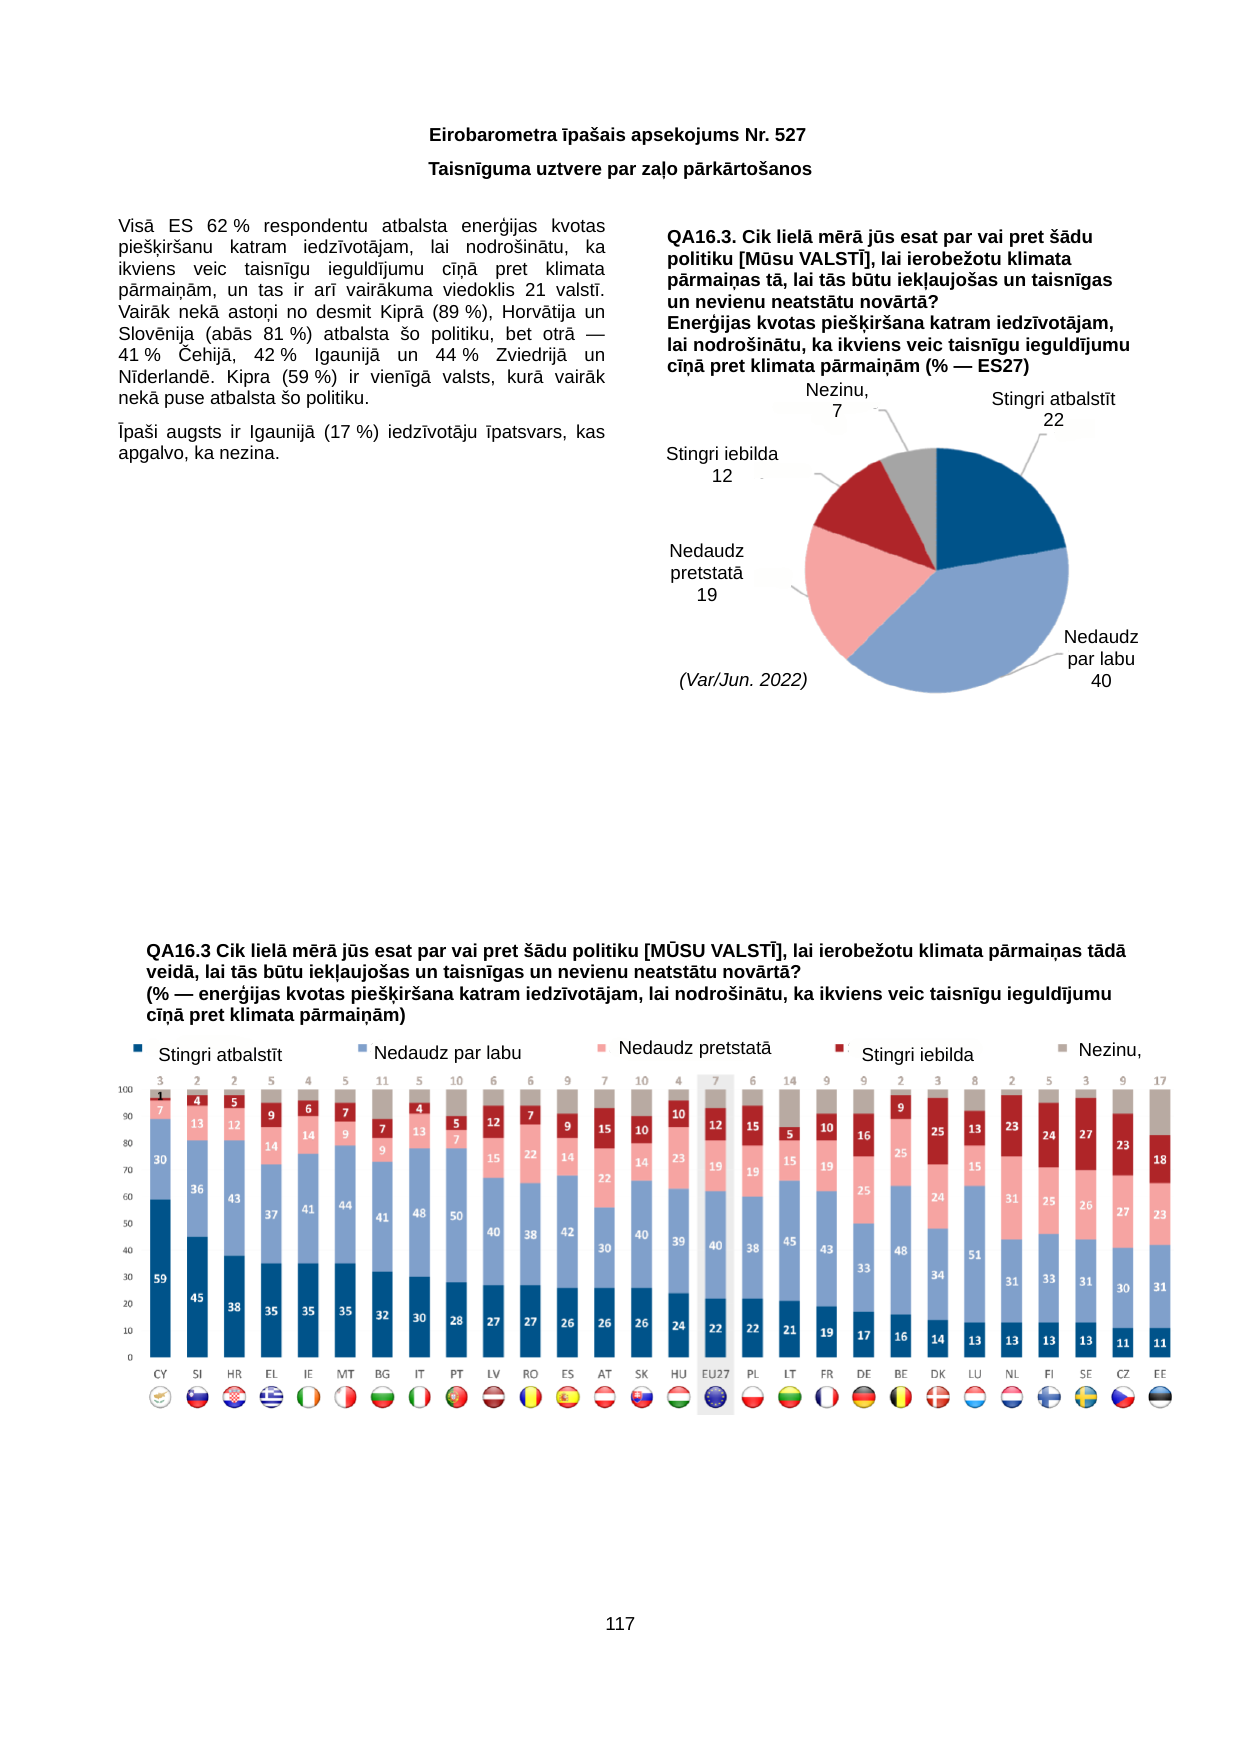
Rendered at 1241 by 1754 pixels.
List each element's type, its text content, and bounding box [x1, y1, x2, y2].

picture [754, 402, 1095, 696]
picture [110, 1032, 1174, 1415]
text Visā ES 62 % respondentu atbalsta enerģijas kvotas piešķiršanu katram iedzīvotājam, lai nodrošinātu, ka ikviens veic taisnīgu ieguldījumu cīņā pret klimata pārmaiņām, un tas ir arī vairākuma viedoklis 21 valstī. Vairāk nekā astoņi no desmit Kiprā (89 %), Horvātija un Slovēnija (abās 81 %) atbalsta šo politiku, bet otrā — 41 % Čehijā, 42 % Igaunijā un 44 % Zviedrijā un Nīderlandē. Kipra (59 %) ir vienīgā valsts, kurā vairāk nekā puse atbalsta šo politiku. [118, 214, 605, 408]
text Īpaši augsts ir Igaunijā (17 %) iedzīvotāju īpatsvars, kas apgalvo, ka nezina. [118, 420, 605, 463]
